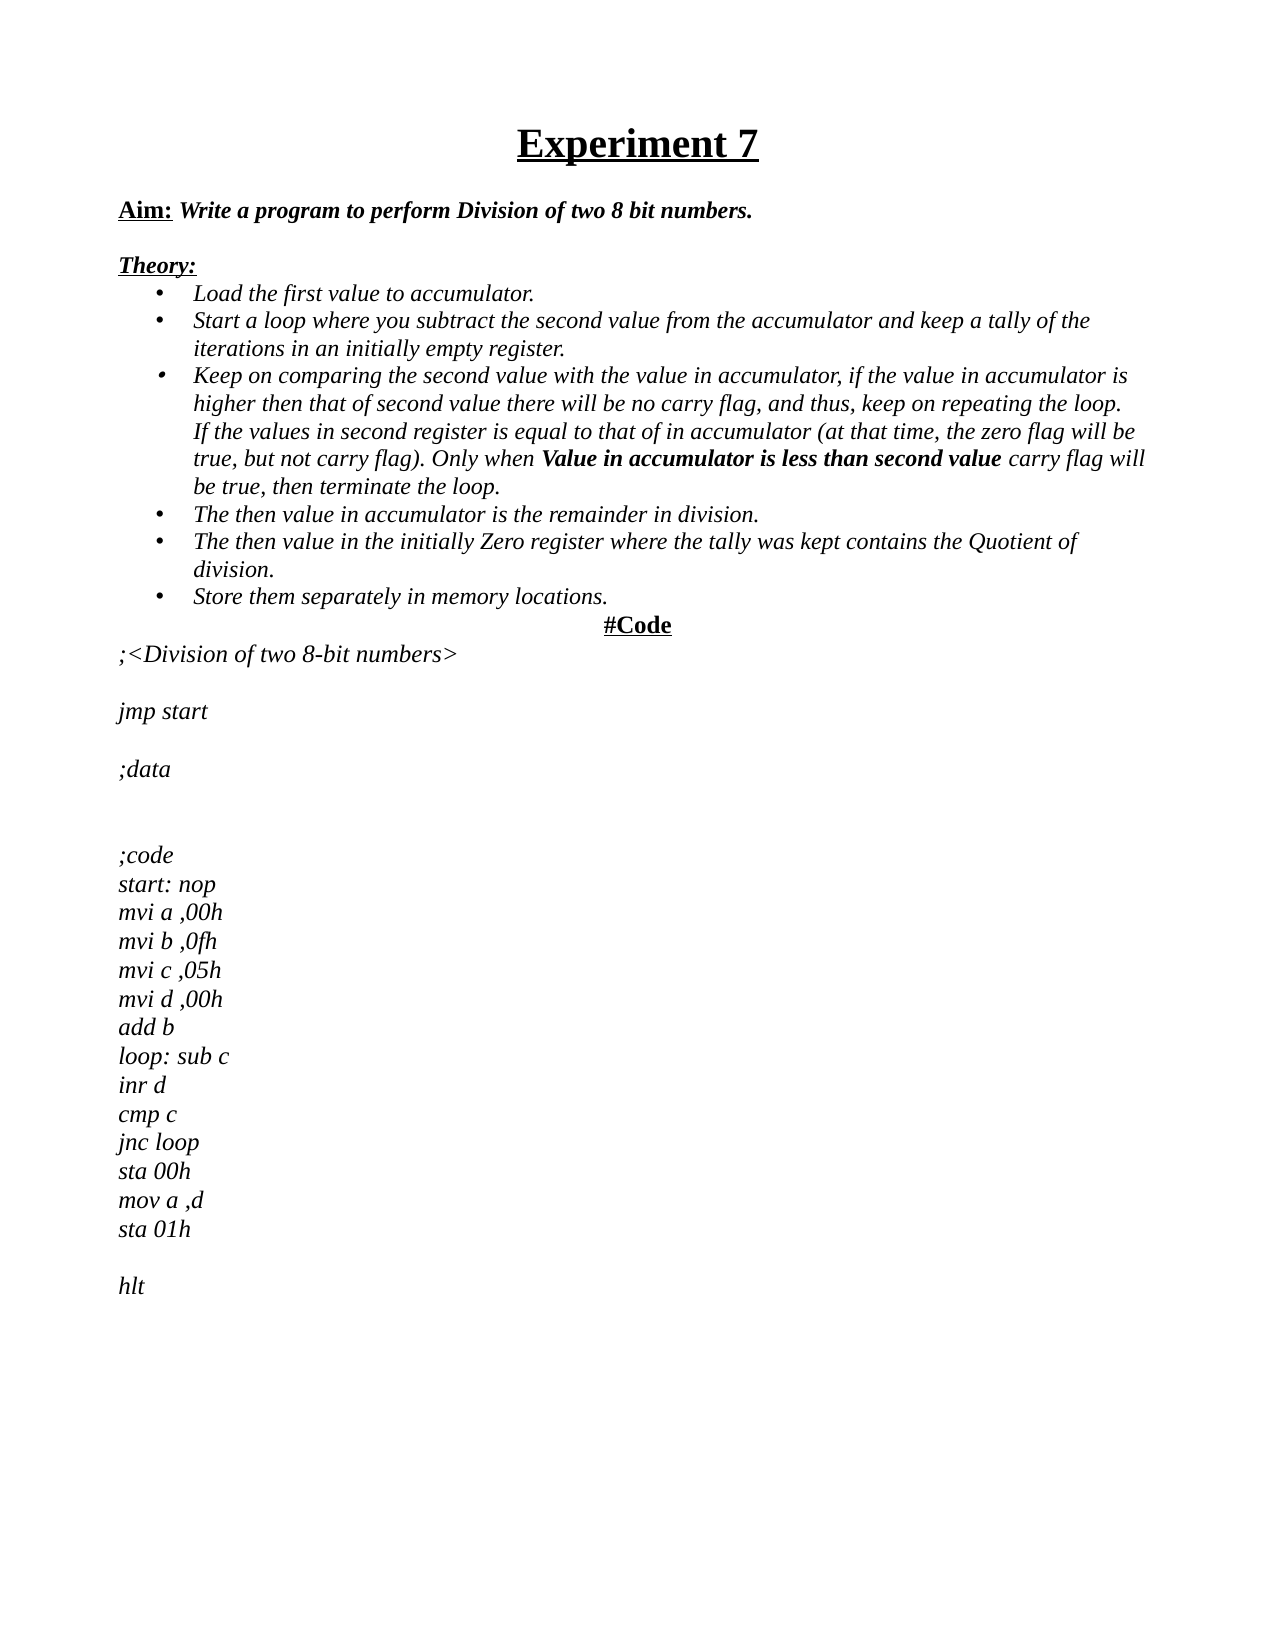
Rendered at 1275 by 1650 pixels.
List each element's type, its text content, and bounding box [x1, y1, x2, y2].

text add b [118, 1012, 1157, 1041]
text Experiment 7 [118, 118, 1157, 166]
text mvi a ,00h [118, 897, 1157, 926]
list The then value in the initially Zero register where the tally was kept contains the Quotient of division. [156, 527, 1157, 582]
text inr d [118, 1070, 1157, 1099]
text #Code [118, 610, 1157, 639]
list Keep on comparing the second value with the value in accumulator, if the value in accumulator is higher then that of second value there will be no carry flag, and thus, keep on repeating the loop. If the values in second register is equal to that of in accumulator (at that time, the zero flag will be true, but not carry flag). Only when Value in accumulator is less than second value carry flag will be true, then terminate the loop. [156, 362, 1157, 499]
list Start a loop where you subtract the second value from the accumulator and keep a tally of the iterations in an initially empty register. [156, 306, 1157, 362]
text start: nop [118, 869, 1157, 897]
text sta 00h [118, 1156, 1157, 1185]
text ;code [118, 840, 1157, 869]
text ;data [118, 754, 1157, 782]
text mvi d ,00h [118, 984, 1157, 1012]
list Store them separately in memory locations. [156, 582, 1157, 610]
text hlt [118, 1271, 1157, 1300]
text sta 01h [118, 1214, 1157, 1242]
text cmp c [118, 1099, 1157, 1127]
text loop: sub c [118, 1041, 1157, 1070]
text mov a ,d [118, 1185, 1157, 1214]
text mvi b ,0fh [118, 926, 1157, 955]
text mvi c ,05h [118, 955, 1157, 984]
text jnc loop [118, 1127, 1157, 1156]
text jmp start [118, 696, 1157, 725]
text Theory: [118, 251, 1157, 279]
text ;<Division of two 8-bit numbers> [118, 639, 1157, 667]
text Aim: Write a program to perform Division of two 8 bit numbers. [118, 195, 1157, 223]
list Load the first value to accumulator. [156, 279, 1157, 306]
list The then value in accumulator is the remainder in division. [156, 499, 1157, 527]
